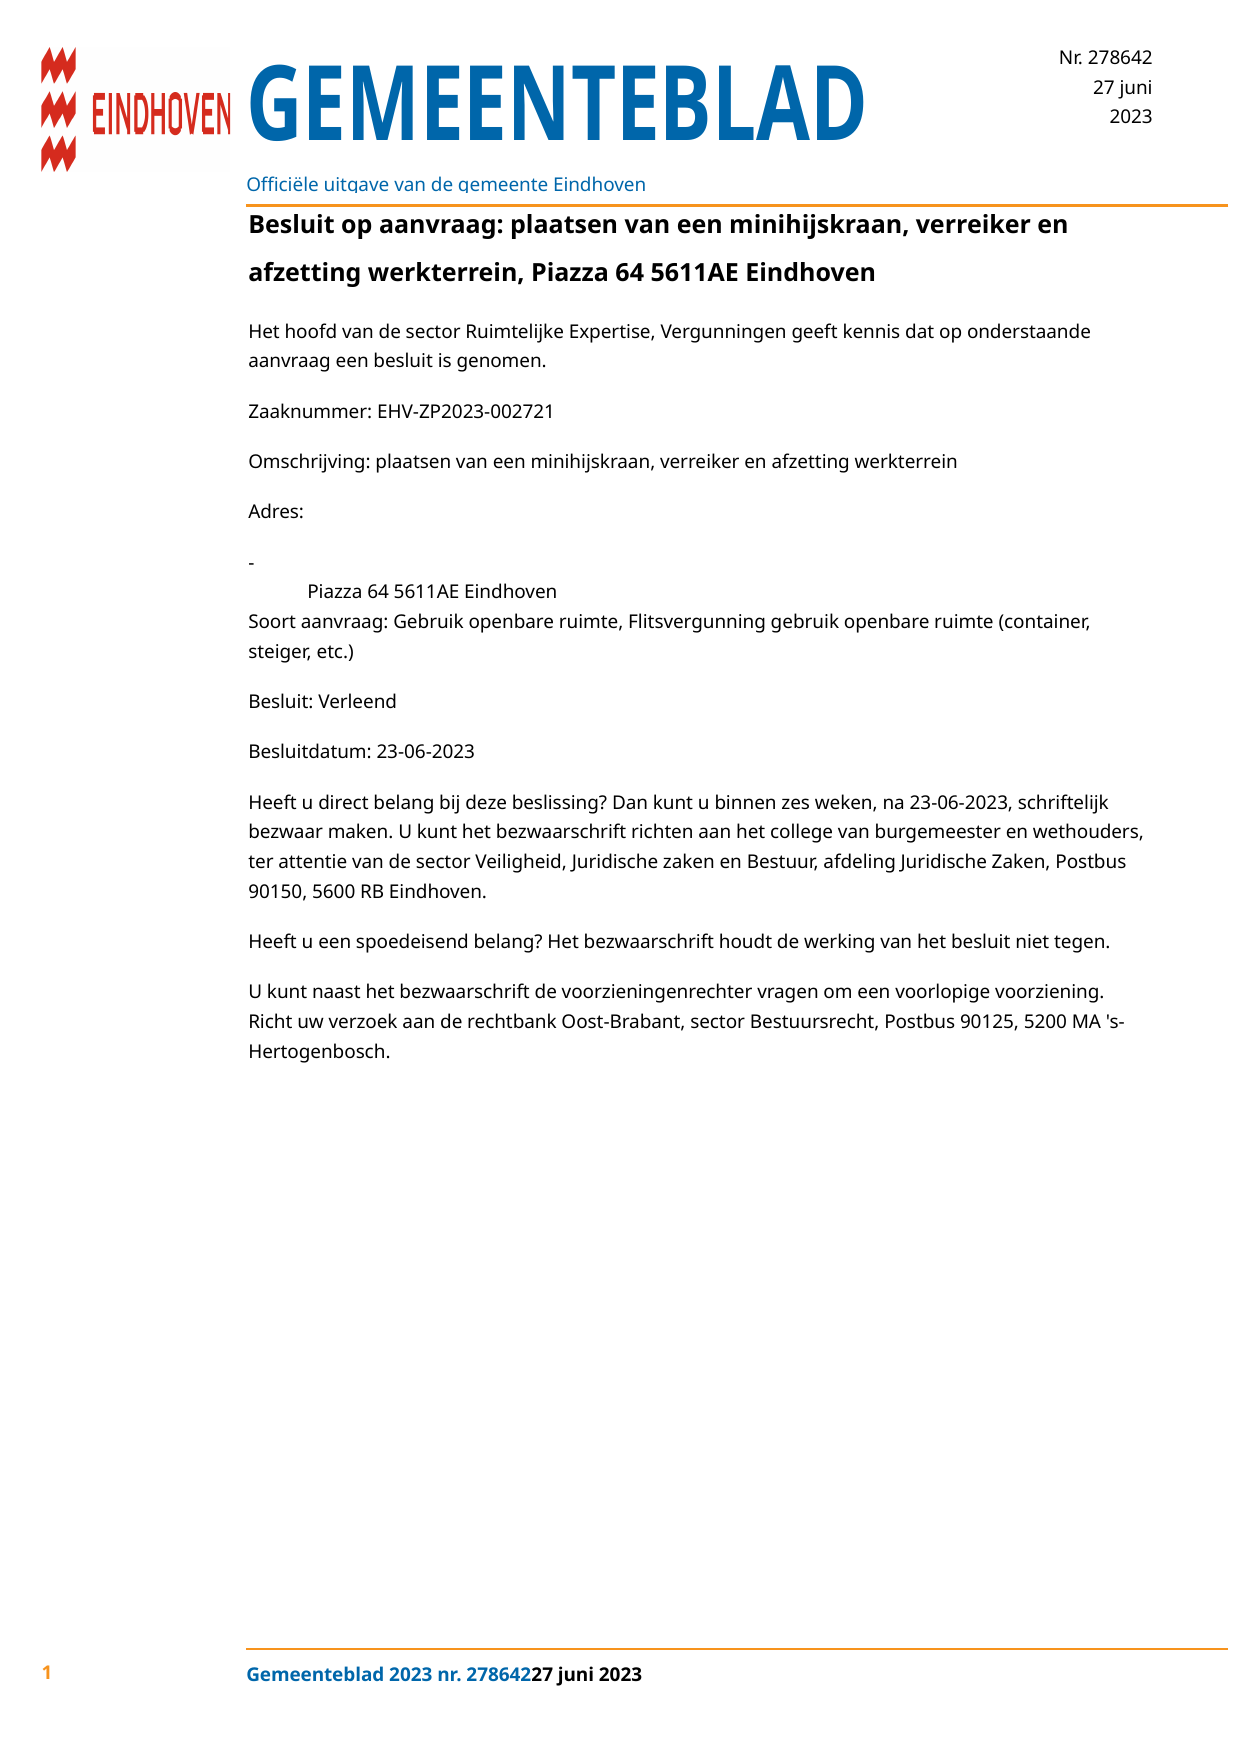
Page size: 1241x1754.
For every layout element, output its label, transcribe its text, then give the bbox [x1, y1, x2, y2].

text Omschrijving: plaatsen van een minihijskraan, verreiker en afzetting werkterrein [248, 448, 1152, 474]
text U kunt naast het bezwaarschrift de voorzieningenrechter vragen om een voorlopige voorziening. Richt uw verzoek aan de rechtbank Oost-Brabant, sector Bestuursrecht, Postbus 90125, 5200 MA 's-Hertogenbosch. [248, 979, 1152, 1064]
text Heeft u direct belang bij deze beslissing? Dan kunt u binnen zes weken, na 23-06-2023, schriftelijk bezwaar maken. U kunt het bezwaarschrift richten aan het college van burgemeester en wethouders, ter attentie van de sector Veiligheid, Juridische zaken en Bestuur, afdeling Juridische Zaken, Postbus 90150, 5600 RB Eindhoven. [248, 789, 1152, 904]
text Soort aanvraag: Gebruik openbare ruimte, Flitsvergunning gebruik openbare ruimte (container, steiger, etc.) [248, 608, 1152, 664]
text Besluitdatum: 23-06-2023 [248, 739, 1152, 764]
text Zaaknummer: EHV-ZP2023-002721 [248, 398, 1152, 424]
text Heeft u een spoedeisend belang? Het bezwaarschrift houdt de werking van het besluit niet tegen. [248, 928, 1152, 954]
text Het hoofd van de sector Ruimtelijke Expertise, Vergunningen geeft kennis dat op onderstaande aanvraag een besluit is genomen. [248, 318, 1152, 373]
text Besluit: Verleend [248, 688, 1152, 714]
picture [41, 47, 231, 172]
list Piazza 64 5611AE Eindhoven [248, 579, 1152, 604]
text Adres: [248, 499, 1152, 524]
text Besluit op aanvraag: plaatsen van een minihijskraan, verreiker en afzetting werkterrein, Piazza 64 5611AE Eindhoven [248, 207, 1152, 288]
